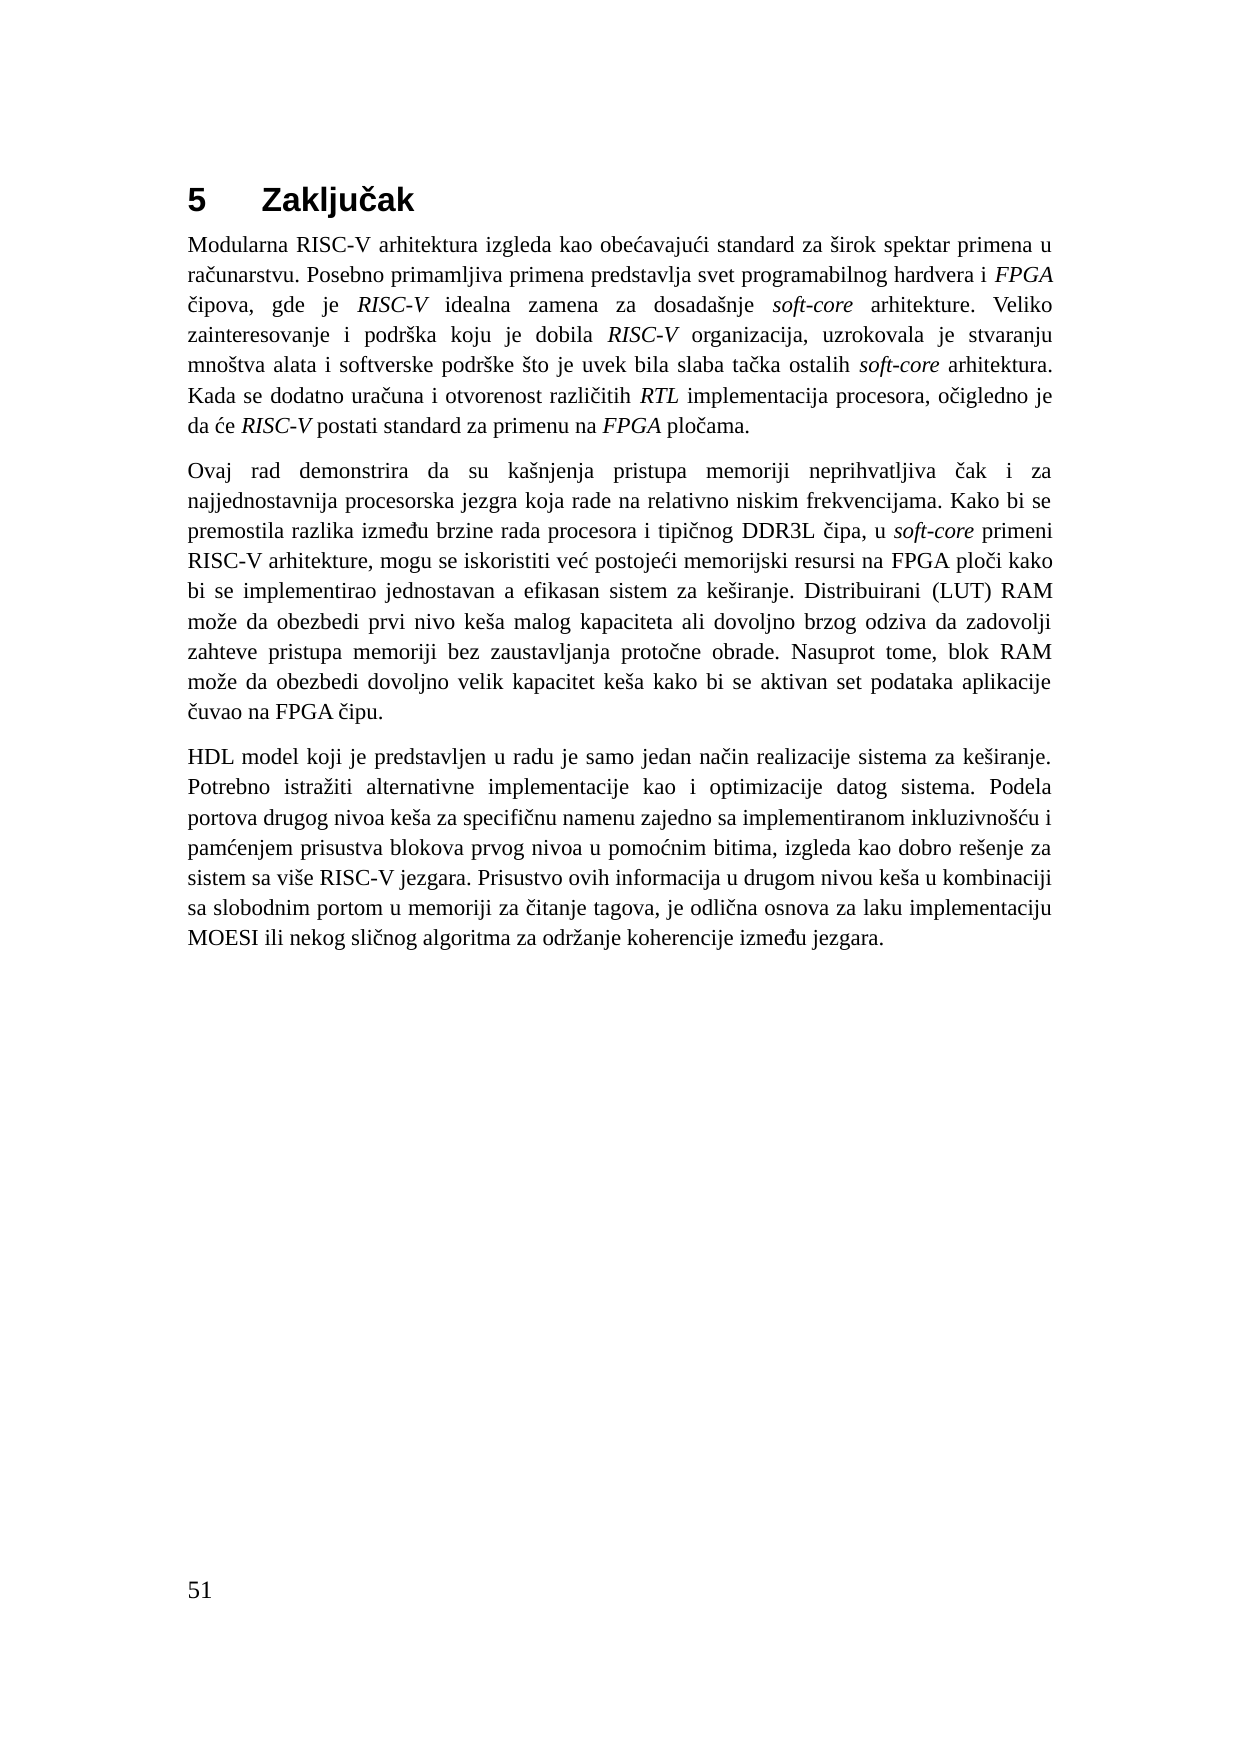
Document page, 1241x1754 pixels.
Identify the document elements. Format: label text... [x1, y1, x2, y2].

text Modularna RISC-V arhitektura izgleda kao obećavajući standard za širok spektar primena u računarstvu. Posebno primamljiva primena predstavlja svet programabilnog hardvera i FPGA čipova, gde je RISC-V idealna zamena za dosadašnje soft-core arhitekture. Veliko zainteresovanje i podrška koju je dobila RISC-V organizacija, uzrokovala je stvaranju mnoštva alata i softverske podrške što je uvek bila slaba tačka ostalih soft-core arhitektura. Kada se dodatno uračuna i otvorenost različitih RTL implementacija procesora, očigledno je da će RISC-V postati standard za primenu na FPGA pločama. [187, 231, 1053, 438]
text HDL model koji je predstavljen u radu je samo jedan način realizacije sistema za keširanje. Potrebno istražiti alternativne implementacije kao i optimizacije datog sistema. Podela portova drugog nivoa keša za specifičnu namenu zajedno sa implementiranom inkluzivnošću i pamćenjem prisustva blokova prvog nivoa u pomoćnim bitima, izgleda kao dobro rešenje za sistem sa više RISC-V jezgara. Prisustvo ovih informacija u drugom nivou keša u kombinaciji sa slobodnim portom u memoriji za čitanje tagova, je odlična osnova za laku implementaciju MOESI ili nekog sličnog algoritma za održanje koherencije između jezgara. [187, 743, 1053, 951]
text Ovaj rad demonstrira da su kašnjenja pristupa memoriji neprihvatljiva čak i za najjednostavnija procesorska jezgra koja rade na relativno niskim frekvencijama. Kako bi se premostila razlika između brzine rada procesora i tipičnog DDR3L čipa, u soft-core primeni RISC-V arhitekture, mogu se iskoristiti već postojeći memorijski resursi na FPGA ploči kako bi se implementirao jednostavan a efikasan sistem za keširanje. Distribuirani (LUT) RAM može da obezbedi prvi nivo keša malog kapaciteta ali dovoljno brzog odziva da zadovolji zahteve pristupa memoriji bez zaustavljanja protočne obrade. Nasuprot tome, blok RAM može da obezbedi dovoljno velik kapacitet keša kako bi se aktivan set podataka aplikacije čuvao na FPGA čipu. [187, 457, 1053, 725]
subtitle Zaključak [187, 179, 1053, 218]
